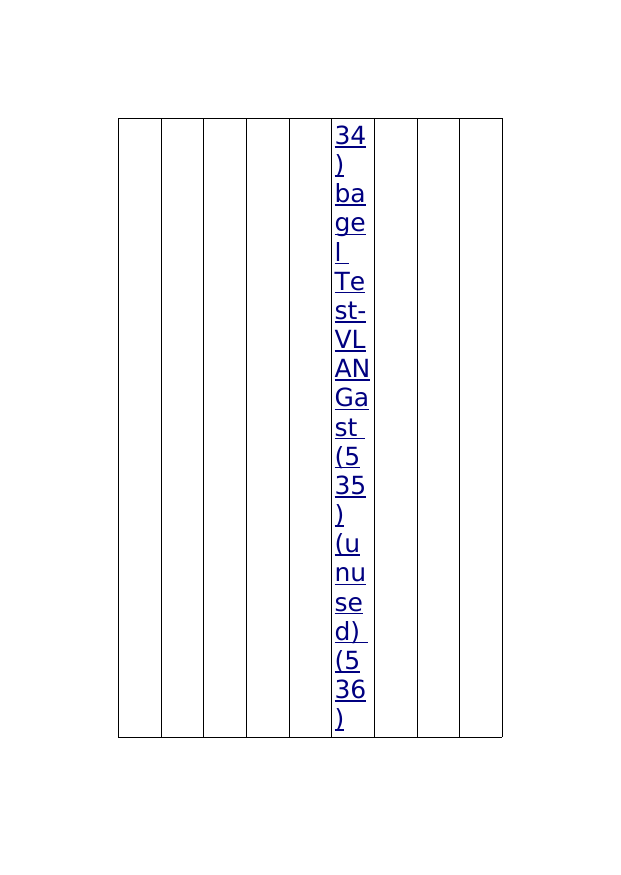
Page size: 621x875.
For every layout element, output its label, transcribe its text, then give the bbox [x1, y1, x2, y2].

table_cell [375, 119, 417, 737]
table_cell [162, 119, 203, 737]
table_cell [247, 119, 289, 737]
table_cell [418, 119, 459, 737]
table_cell [204, 119, 246, 737]
table_cell [290, 119, 331, 737]
table_cell [460, 119, 502, 737]
table_cell [119, 119, 161, 737]
table_cell 34) bagel Test-VLAN Gast (535) (unused) (536) [332, 119, 374, 737]
